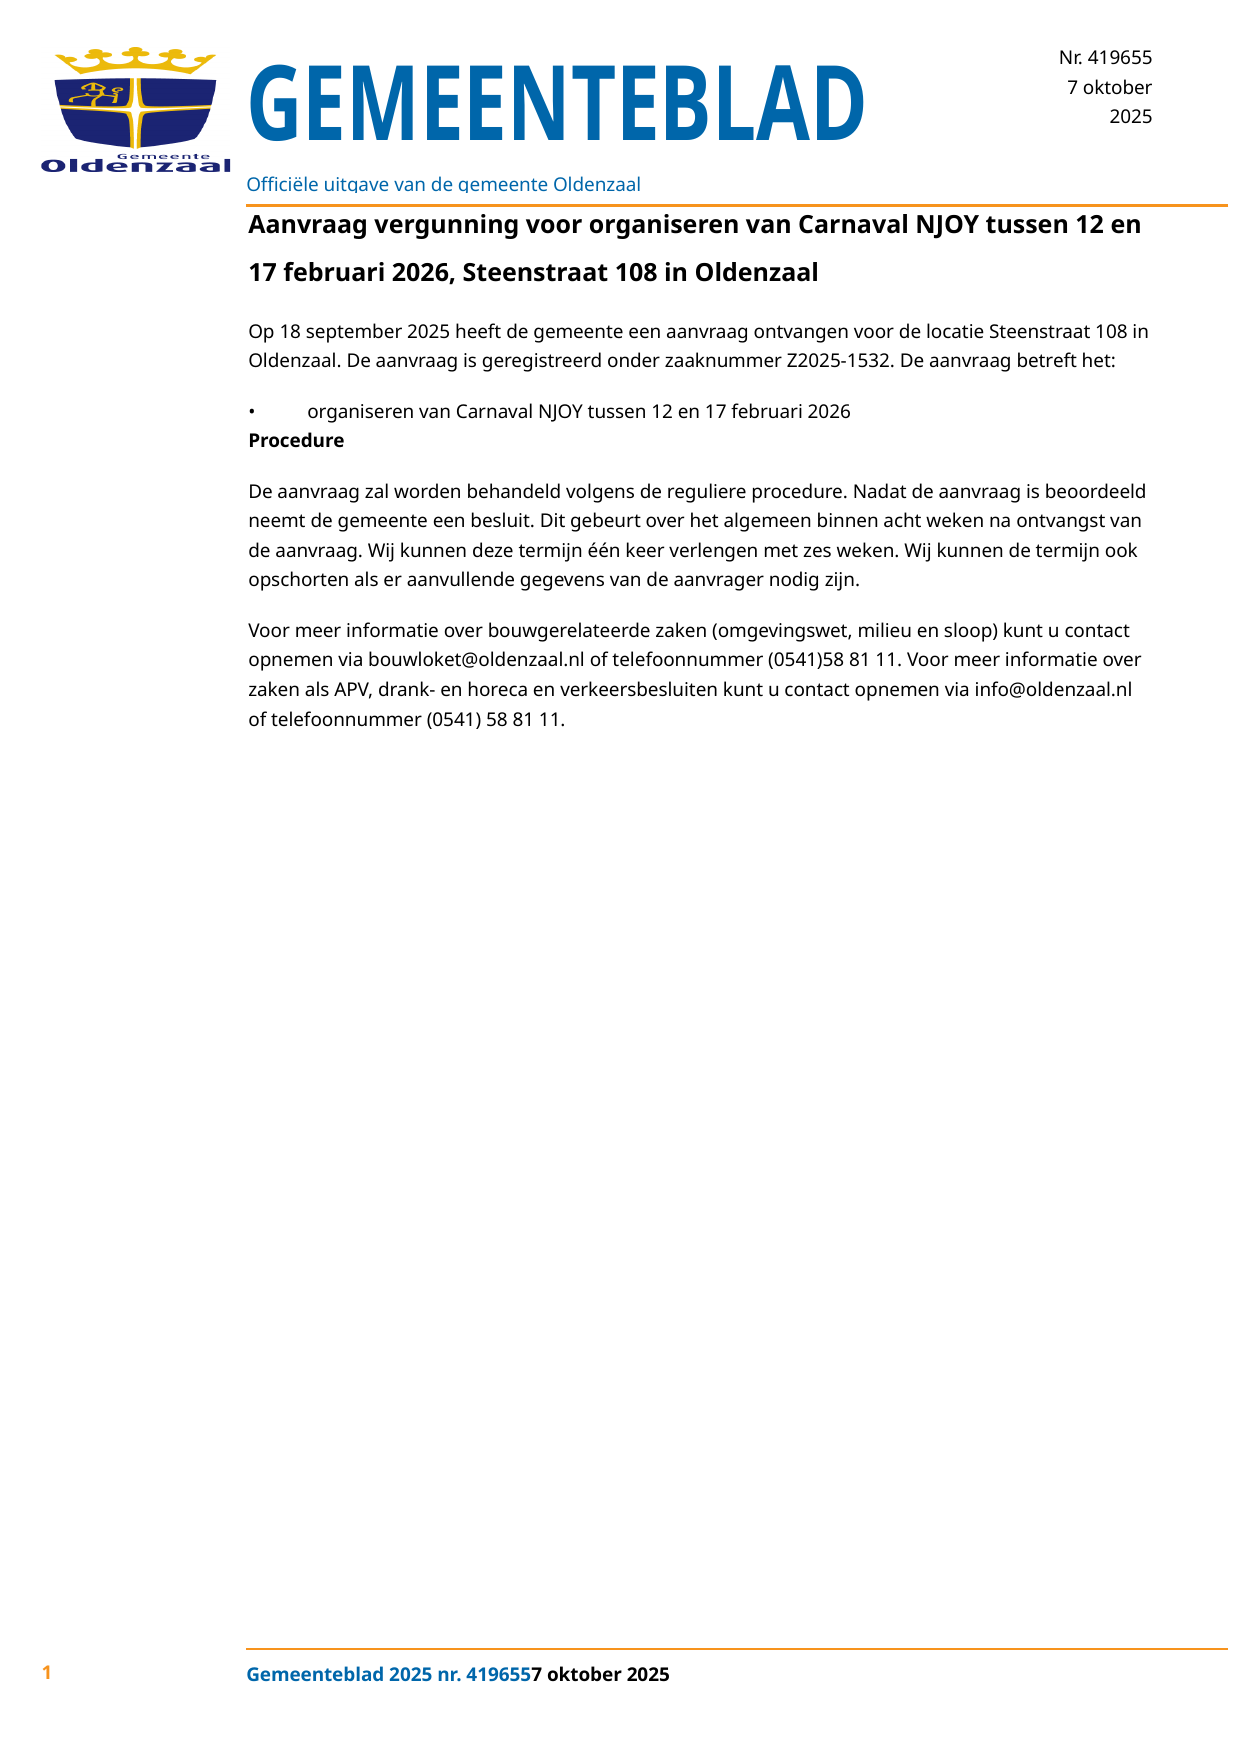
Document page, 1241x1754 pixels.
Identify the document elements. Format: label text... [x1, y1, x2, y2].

text Voor meer informatie over bouwgerelateerde zaken (omgevingswet, milieu en sloop) kunt u contact opnemen via bouwloket@oldenzaal.nl of telefoonnummer (0541)58 81 11. Voor meer informatie over zaken als APV, drank- en horeca en verkeersbesluiten kunt u contact opnemen via info@oldenzaal.nl of telefoonnummer (0541) 58 81 11. [248, 617, 1152, 732]
text Aanvraag vergunning voor organiseren van Carnaval NJOY tussen 12 en 17 februari 2026, Steenstraat 108 in Oldenzaal [248, 207, 1152, 288]
picture [41, 47, 231, 172]
list organiseren van Carnaval NJOY tussen 12 en 17 februari 2026 [248, 398, 1152, 424]
text Procedure [248, 427, 1152, 453]
text Op 18 september 2025 heeft de gemeente een aanvraag ontvangen voor de locatie Steenstraat 108 in Oldenzaal. De aanvraag is geregistreerd onder zaaknummer Z2025-1532. De aanvraag betreft het: [248, 318, 1152, 373]
text De aanvraag zal worden behandeld volgens de reguliere procedure. Nadat de aanvraag is beoordeeld neemt de gemeente een besluit. Dit gebeurt over het algemeen binnen acht weken na ontvangst van de aanvraag. Wij kunnen deze termijn één keer verlengen met zes weken. Wij kunnen de termijn ook opschorten als er aanvullende gegevens van de aanvrager nodig zijn. [248, 478, 1152, 592]
